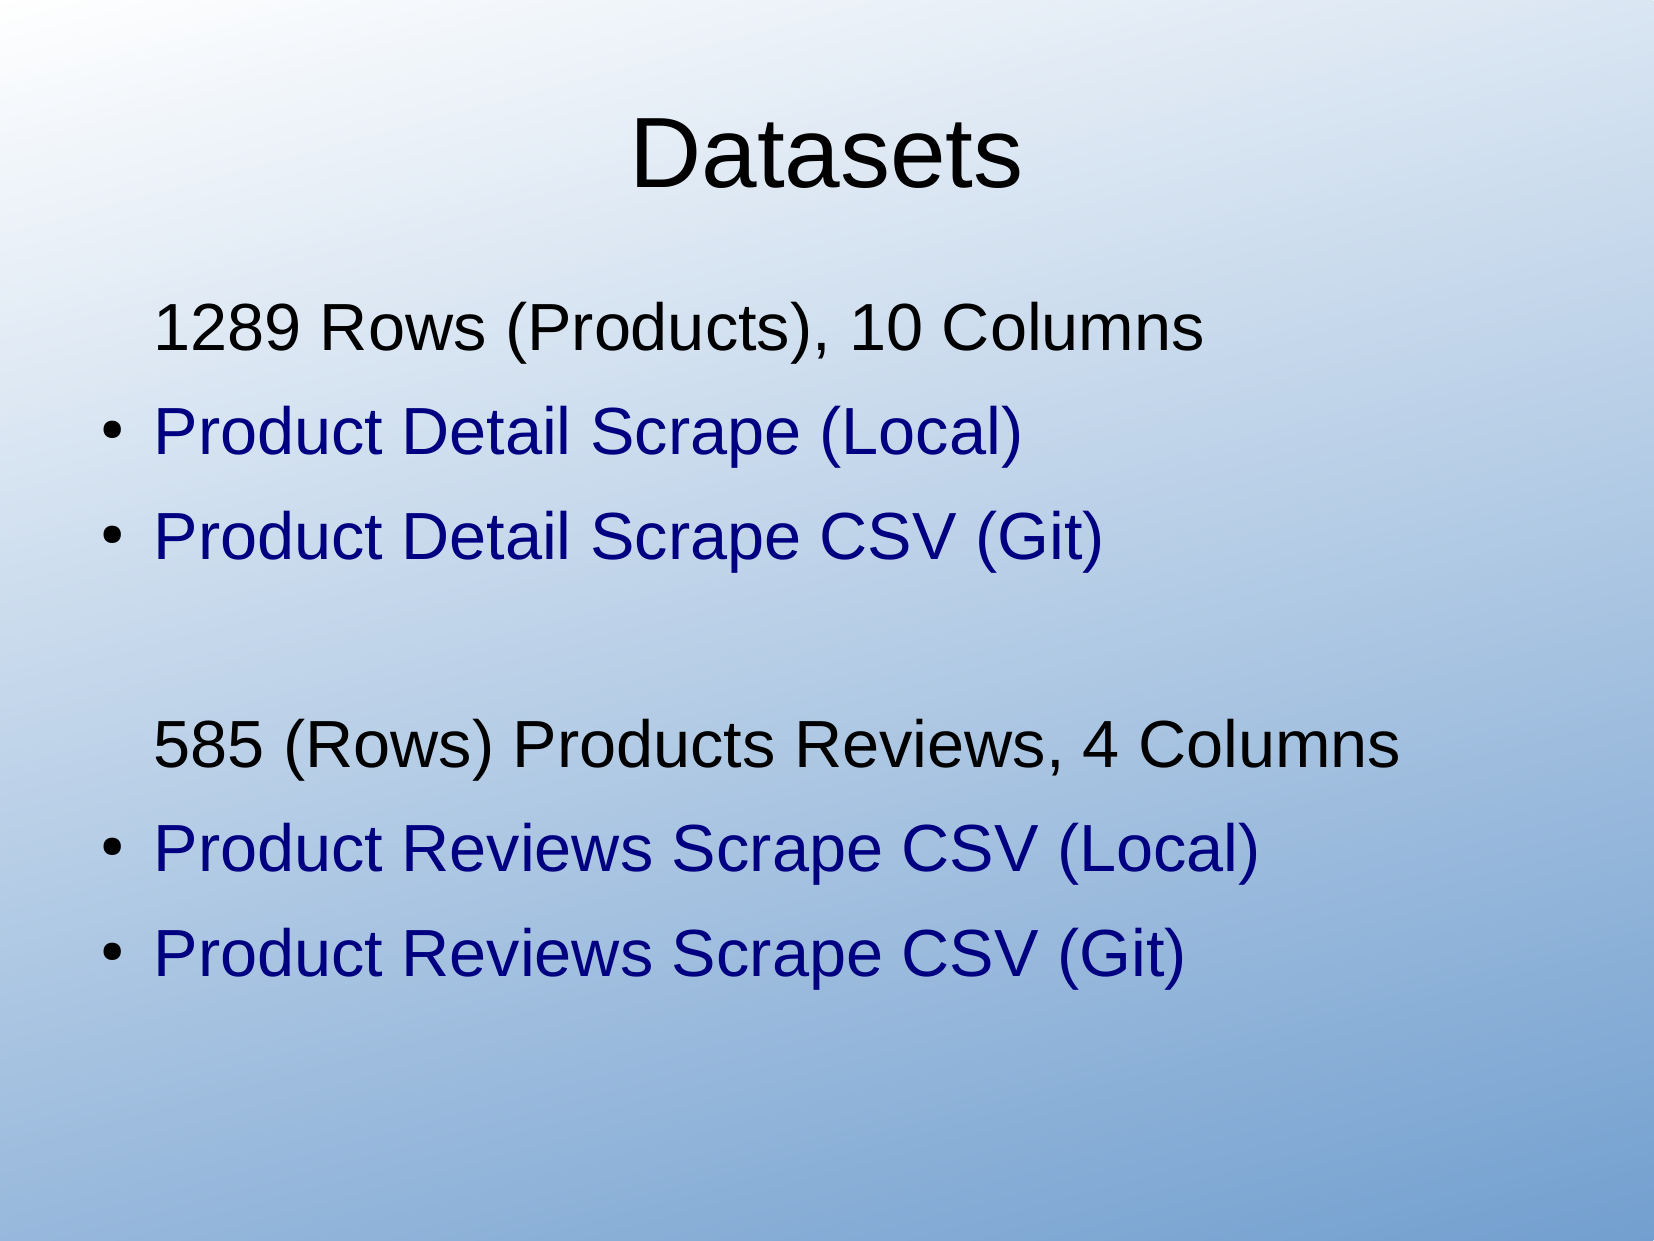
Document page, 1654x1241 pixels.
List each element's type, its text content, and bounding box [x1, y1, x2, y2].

list 1289 Rows (Products), 10 Columns Product Detail Scrape (Local) Product Detail Scrape CSV (Git) 585 (Rows) Products Reviews, 4 Columns Product Reviews Scrape CSV (Local) Product Reviews Scrape CSV (Git) [82, 290, 1571, 1010]
title Datasets [82, 46, 1571, 260]
